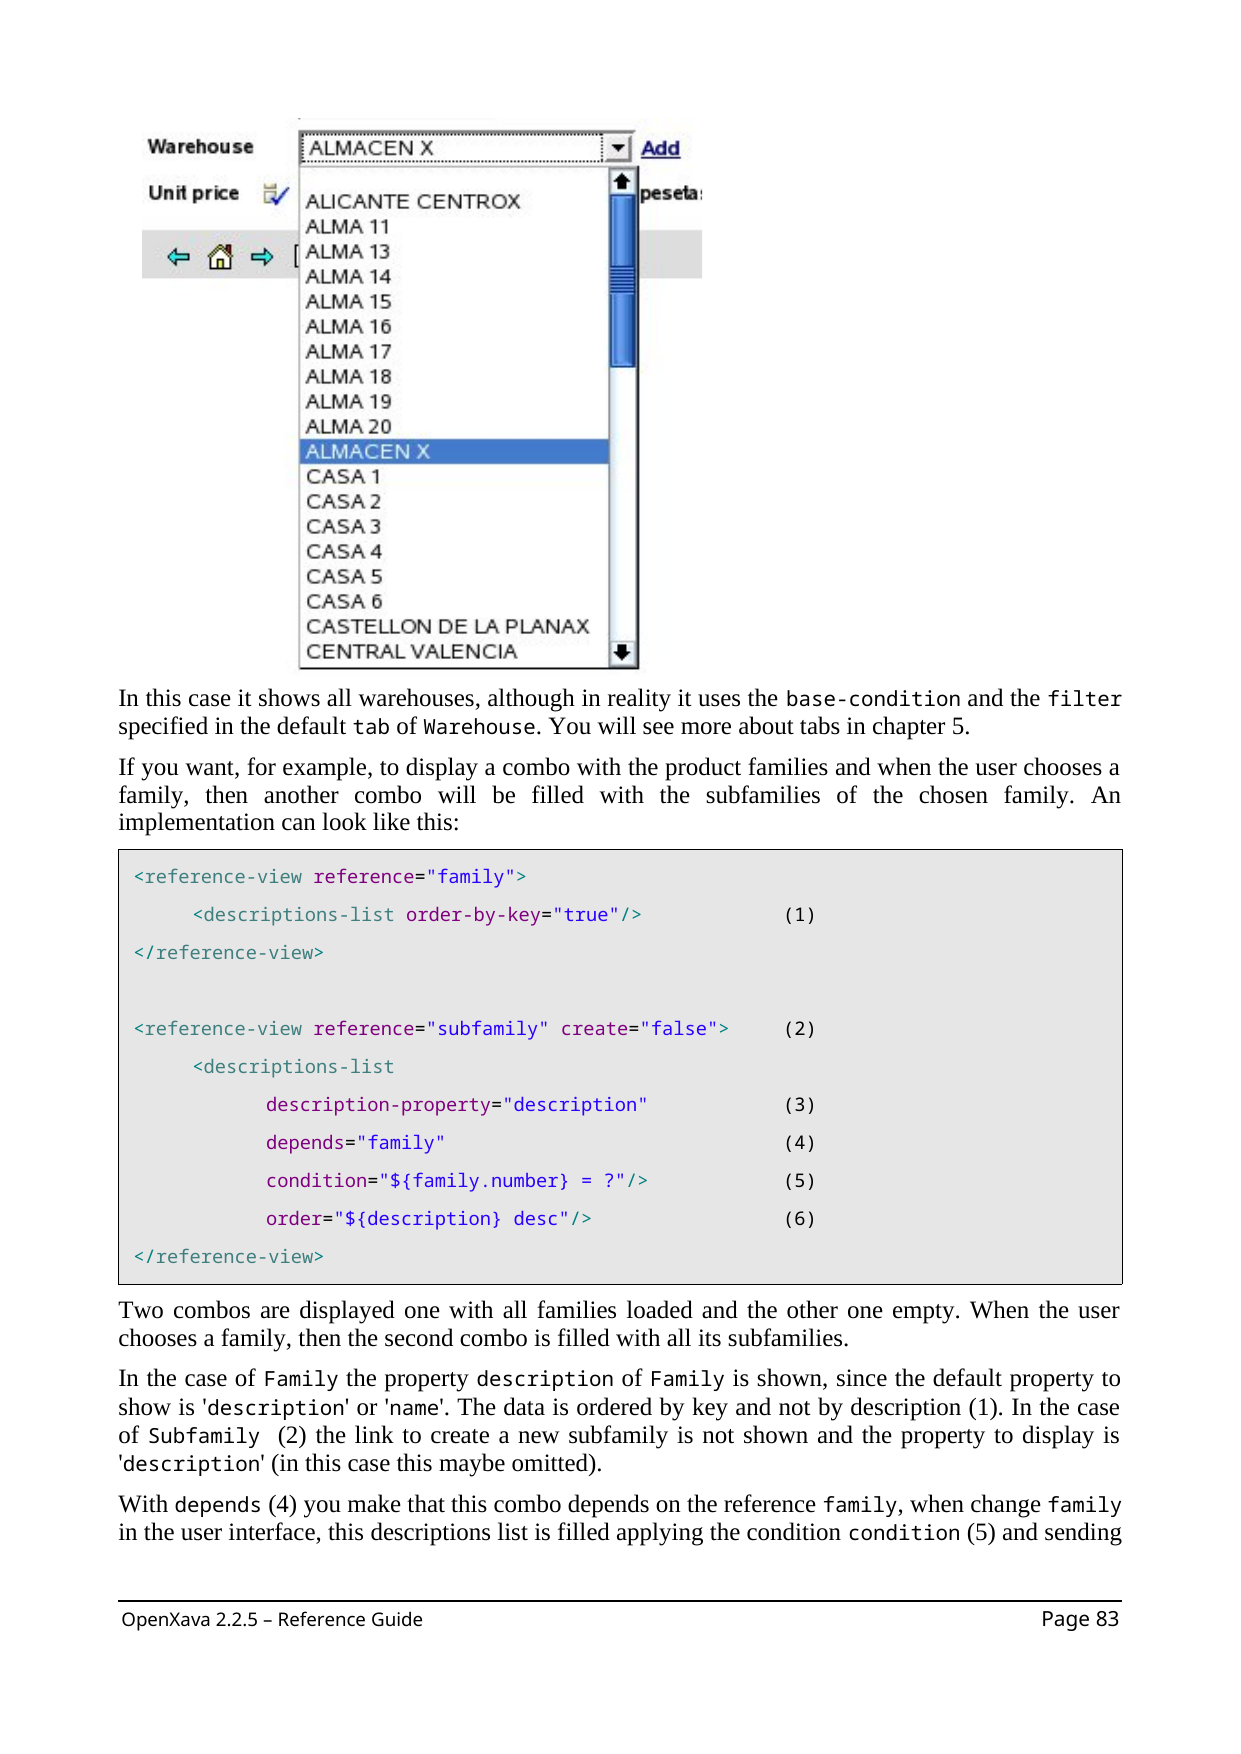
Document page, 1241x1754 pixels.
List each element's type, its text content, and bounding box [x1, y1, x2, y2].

text In the case of Family the property description of Family is shown, since the default property to show is 'description' or 'name'. The data is ordered by key and not by description (1). In the case of Subfamily (2) the link to create a new subfamily is not shown and the property to display is 'description' (in this case this maybe omitted). [118, 1364, 1122, 1477]
text </reference-view> [119, 1229, 1122, 1284]
text With depends (4) you make that this combo depends on the reference family, when change family in the user interface, this descriptions list is filled applying the condition condition (5) and sending [118, 1490, 1122, 1546]
text If you want, for example, to display a combo with the product families and when the user chooses a family, then another combo will be filled with the subfamilies of the chosen family. An implementation can look like this: [118, 753, 1122, 836]
text description-property="description" (3) [119, 1077, 1122, 1115]
text order="${description} desc"/> (6) [119, 1191, 1122, 1229]
text </reference-view> [119, 925, 1122, 963]
text Two combos are displayed one with all families loaded and the other one empty. When the user chooses a family, then the second combo is filled with all its subfamilies. [118, 1297, 1122, 1352]
text <reference-view reference="subfamily" create="false"> (2) [119, 1001, 1122, 1039]
text <descriptions-list order-by-key="true"/> (1) [119, 887, 1122, 925]
text <descriptions-list [119, 1039, 1122, 1077]
text condition="${family.number} = ?"/> (5) [119, 1153, 1122, 1191]
picture [142, 118, 703, 684]
text depends="family" (4) [119, 1115, 1122, 1153]
text In this case it shows all warehouses, although in reality it uses the base-condition and the filter specified in the default tab of Warehouse. You will see more about tabs in chapter 5. [118, 118, 1122, 741]
text <reference-view reference="family"> [119, 850, 1122, 887]
